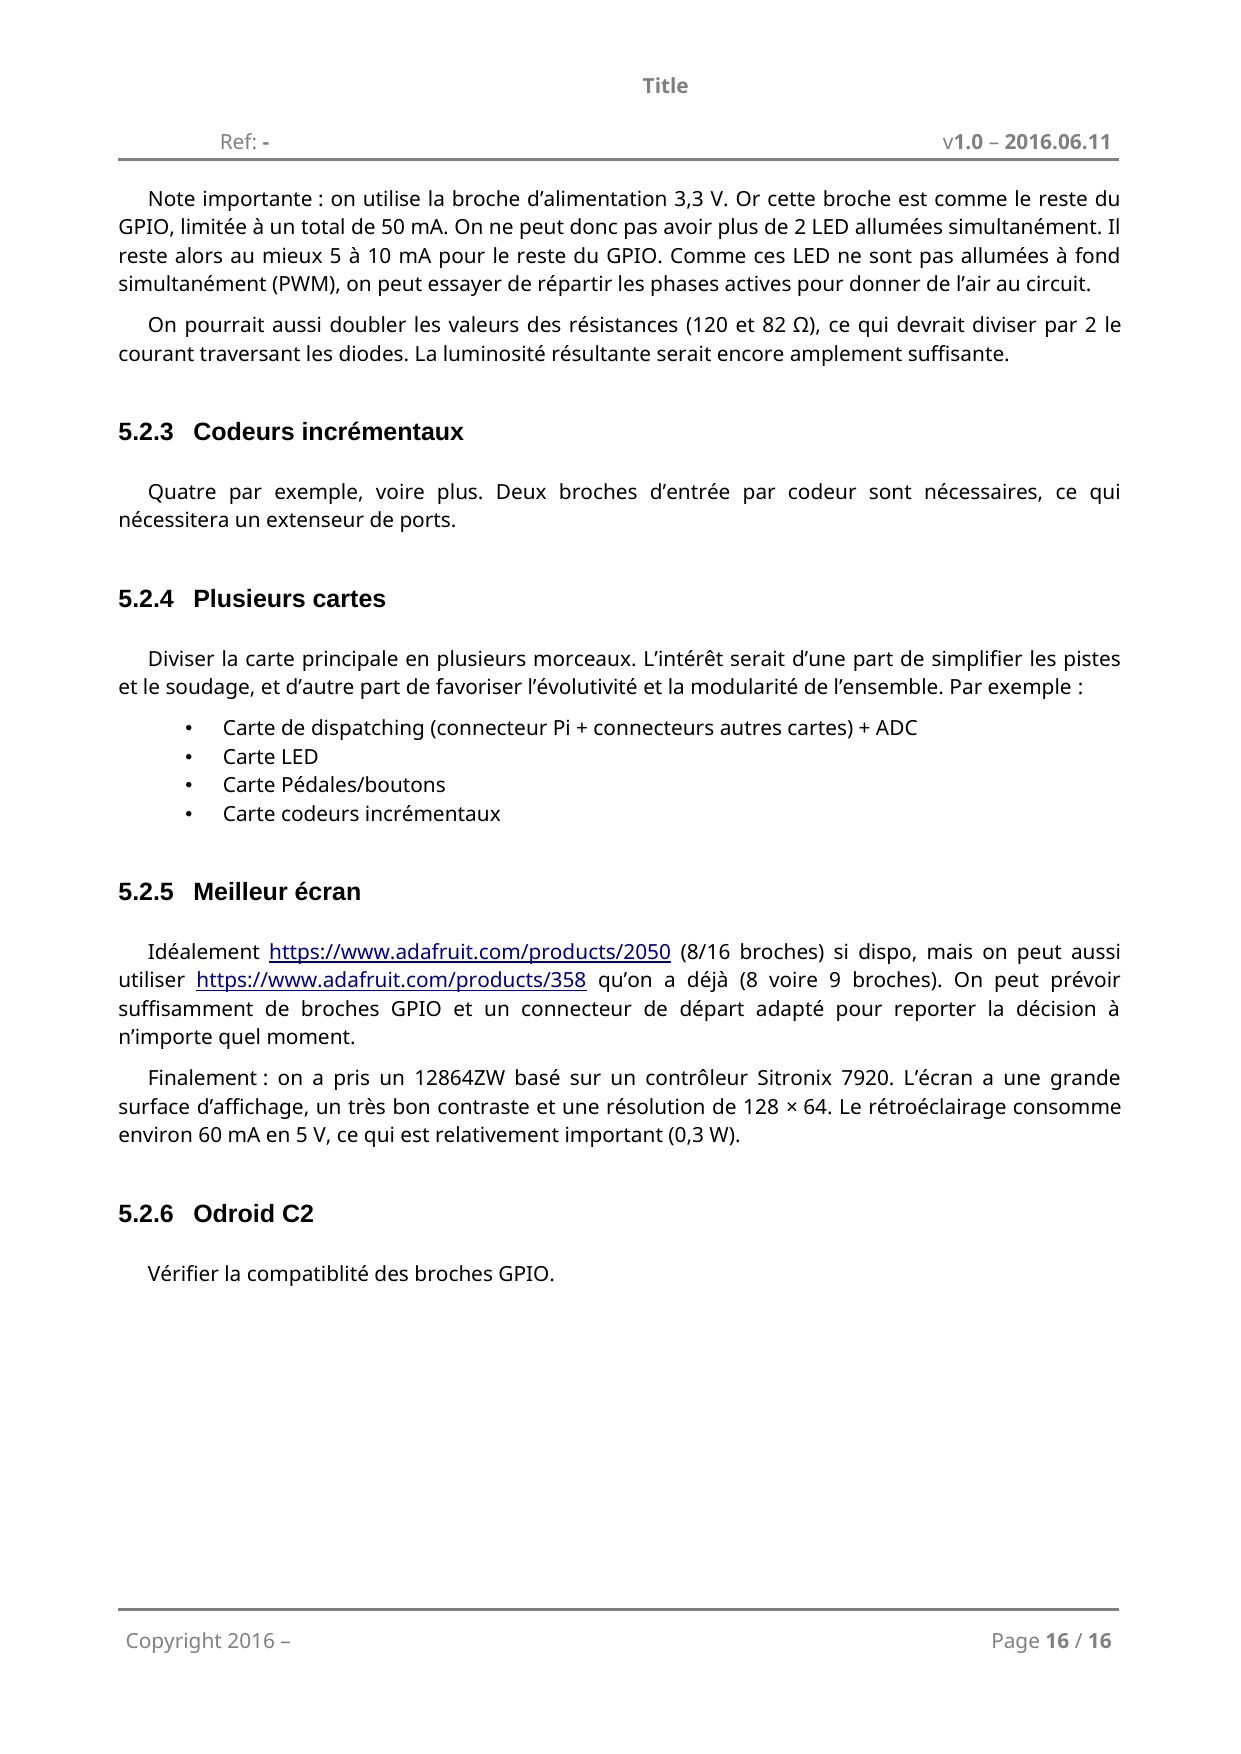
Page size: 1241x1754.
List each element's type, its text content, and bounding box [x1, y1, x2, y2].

subtitle Codeurs incrémentaux [118, 417, 1122, 446]
list Carte LED [185, 742, 1122, 770]
text Quatre par exemple, voire plus. Deux broches d’entrée par codeur sont nécessaires, ce qui nécessitera un extenseur de ports. [118, 477, 1122, 534]
list Carte codeurs incrémentaux [185, 799, 1122, 827]
subtitle Plusieurs cartes [118, 584, 1122, 613]
text Vérifier la compatiblité des broches GPIO. [118, 1259, 1122, 1287]
text Idéalement https://www.adafruit.com/products/2050 (8/16 broches) si dispo, mais on peut aussi utiliser https://www.adafruit.com/products/358 qu’on a déjà (8 voire 9 broches). On peut prévoir suffisamment de broches GPIO et un connecteur de départ adapté pour reporter la décision à n’importe quel moment. [118, 937, 1122, 1051]
list Carte Pédales/boutons [185, 770, 1122, 799]
text Note importante : on utilise la broche d’alimentation 3,3 V. Or cette broche est comme le reste du GPIO, limitée à un total de 50 mA. On ne peut donc pas avoir plus de 2 LED allumées simultanément. Il reste alors au mieux 5 à 10 mA pour le reste du GPIO. Comme ces LED ne sont pas allumées à fond simultanément (PWM), on peut essayer de répartir les phases actives pour donner de l’air au circuit. [118, 184, 1122, 298]
subtitle Meilleur écran [118, 877, 1122, 906]
list Carte de dispatching (connecteur Pi + connecteurs autres cartes) + ADC [185, 713, 1122, 742]
text Finalement : on a pris un 12864ZW basé sur un contrôleur Sitronix 7920. L’écran a une grande surface d’affichage, un très bon contraste et une résolution de 128 × 64. Le rétroéclairage consomme environ 60 mA en 5 V, ce qui est relativement important (0,3 W). [118, 1063, 1122, 1149]
text On pourrait aussi doubler les valeurs des résistances (120 et 82 Ω), ce qui devrait diviser par 2 le courant traversant les diodes. La luminosité résultante serait encore amplement suffisante. [118, 310, 1122, 367]
subtitle Odroid C2 [118, 1199, 1122, 1227]
text Diviser la carte principale en plusieurs morceaux. L’intérêt serait d’une part de simplifier les pistes et le soudage, et d’autre part de favoriser l’évolutivité et la modularité de l’ensemble. Par exemple : [118, 644, 1122, 701]
